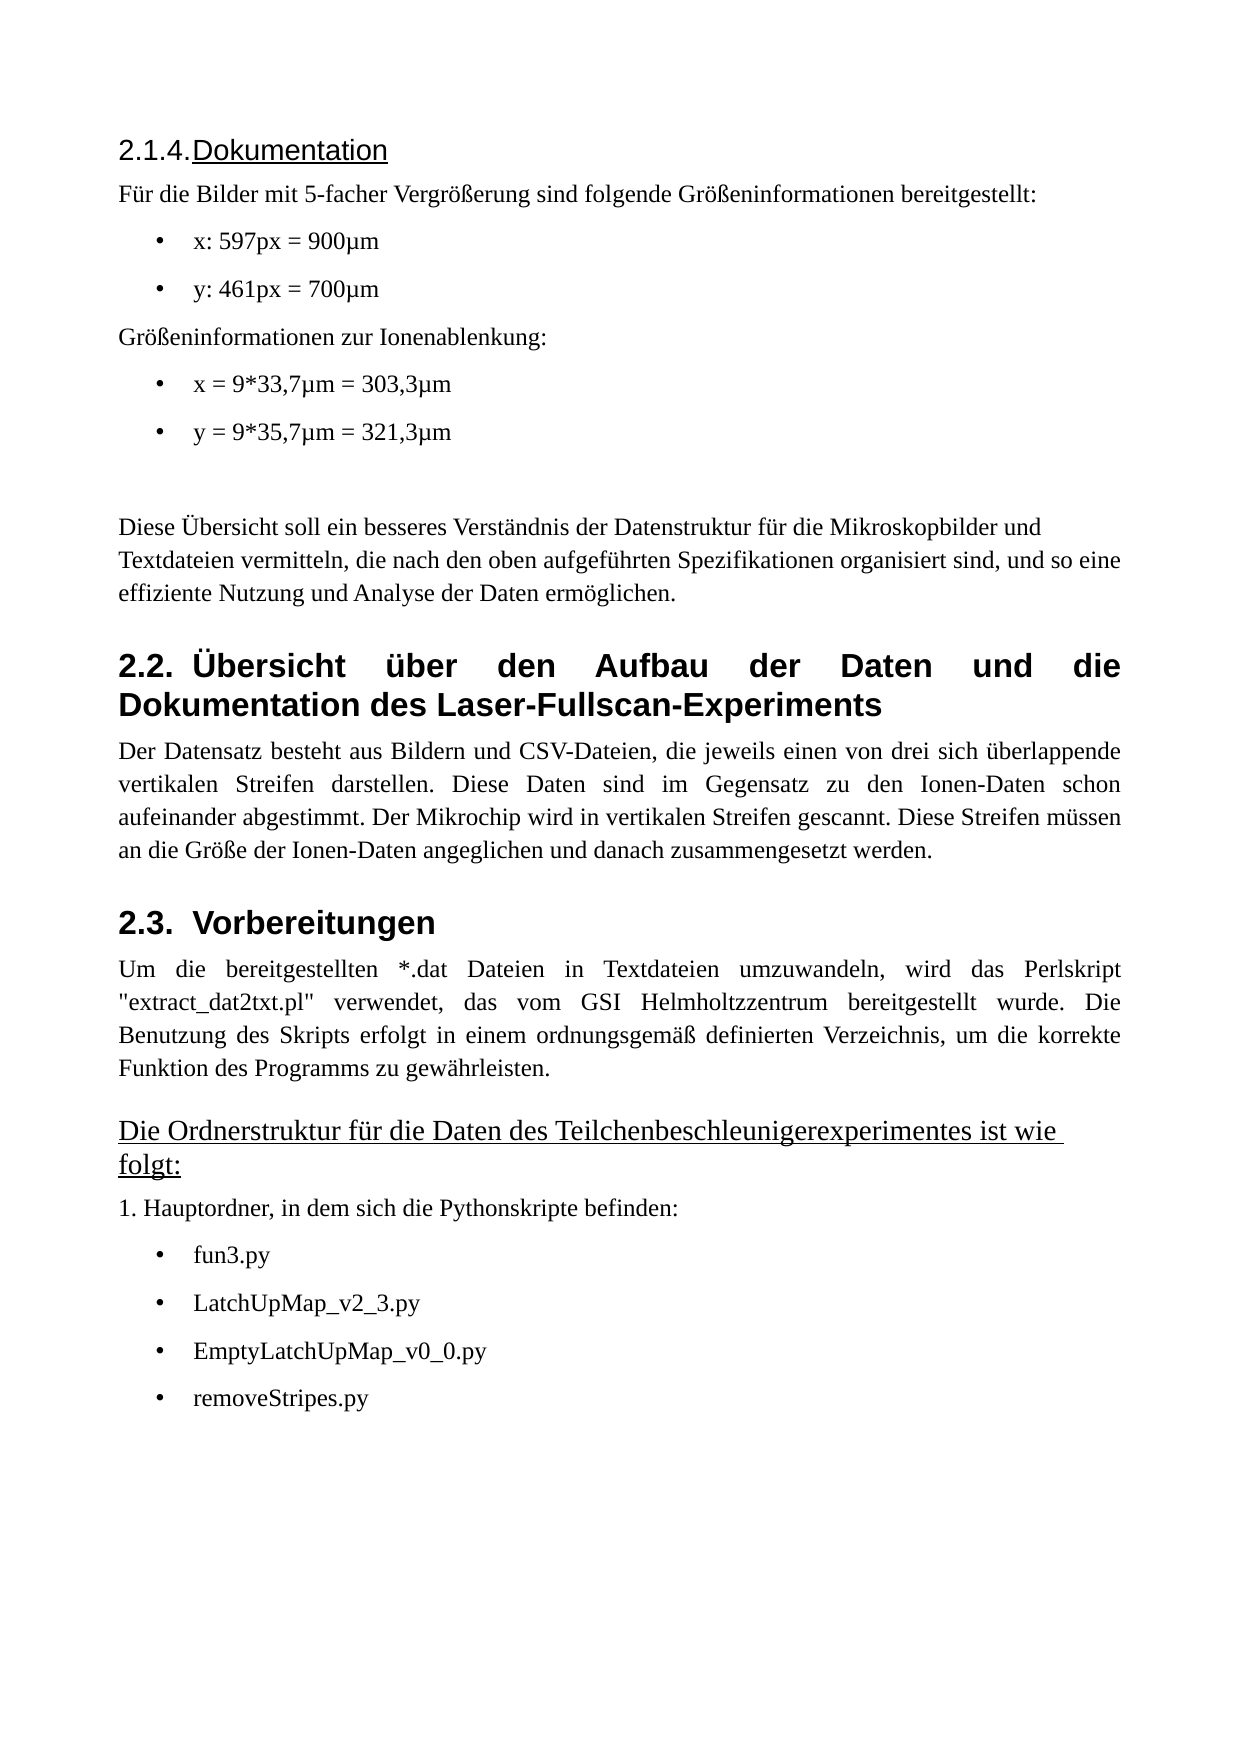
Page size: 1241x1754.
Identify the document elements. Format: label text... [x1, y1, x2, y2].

list EmptyLatchUpMap_v0_0.py [156, 1336, 1122, 1364]
list LatchUpMap_v2_3.py [156, 1288, 1122, 1317]
list x = 9*33,7µm = 303,3µm [156, 369, 1122, 398]
list y: 461px = 700µm [156, 274, 1122, 303]
subtitle Dokumentation [118, 133, 1122, 166]
text Für die Bilder mit 5-facher Vergrößerung sind folgende Größeninformationen bereitgestellt: [118, 179, 1122, 207]
list fun3.py [156, 1241, 1122, 1269]
list x: 597px = 900µm [156, 226, 1122, 255]
text 1. Hauptordner, in dem sich die Pythonskripte befinden: [118, 1193, 1122, 1222]
subtitle Übersicht über den Aufbau der Daten und die Dokumentation des Laser-Fullscan-Experiments [118, 646, 1122, 723]
subtitle Vorbereitungen [118, 903, 1122, 942]
list y = 9*35,7µm = 321,3µm [156, 417, 1122, 446]
text Größeninformationen zur Ionenablenkung: [118, 322, 1122, 350]
list removeStripes.py [156, 1383, 1122, 1412]
text Der Datensatz besteht aus Bildern und CSV-Dateien, die jeweils einen von drei sich überlappende vertikalen Streifen darstellen. Diese Daten sind im Gegensatz zu den Ionen-Daten schon aufeinander abgestimmt. Der Mikrochip wird in vertikalen Streifen gescannt. Diese Streifen müssen an die Größe der Ionen-Daten angeglichen und danach zusammengesetzt werden. [118, 736, 1122, 864]
text Um die bereitgestellten *.dat Dateien in Textdateien umzuwandeln, wird das Perlskript "extract_dat2txt.pl" verwendet, das vom GSI Helmholtzzentrum bereitgestellt wurde. Die Benutzung des Skripts erfolgt in einem ordnungsgemäß definierten Verzeichnis, um die korrekte Funktion des Programms zu gewährleisten. [118, 954, 1122, 1082]
subtitle Die Ordnerstruktur für die Daten des Teilchenbeschleunigerexperimentes ist wie folgt: [118, 1113, 1122, 1181]
text Diese Übersicht soll ein besseres Verständnis der Datenstruktur für die Mikroskopbilder und Textdateien vermitteln, die nach den oben aufgeführten Spezifikationen organisiert sind, und so eine effiziente Nutzung und Analyse der Daten ermöglichen. [118, 512, 1122, 607]
